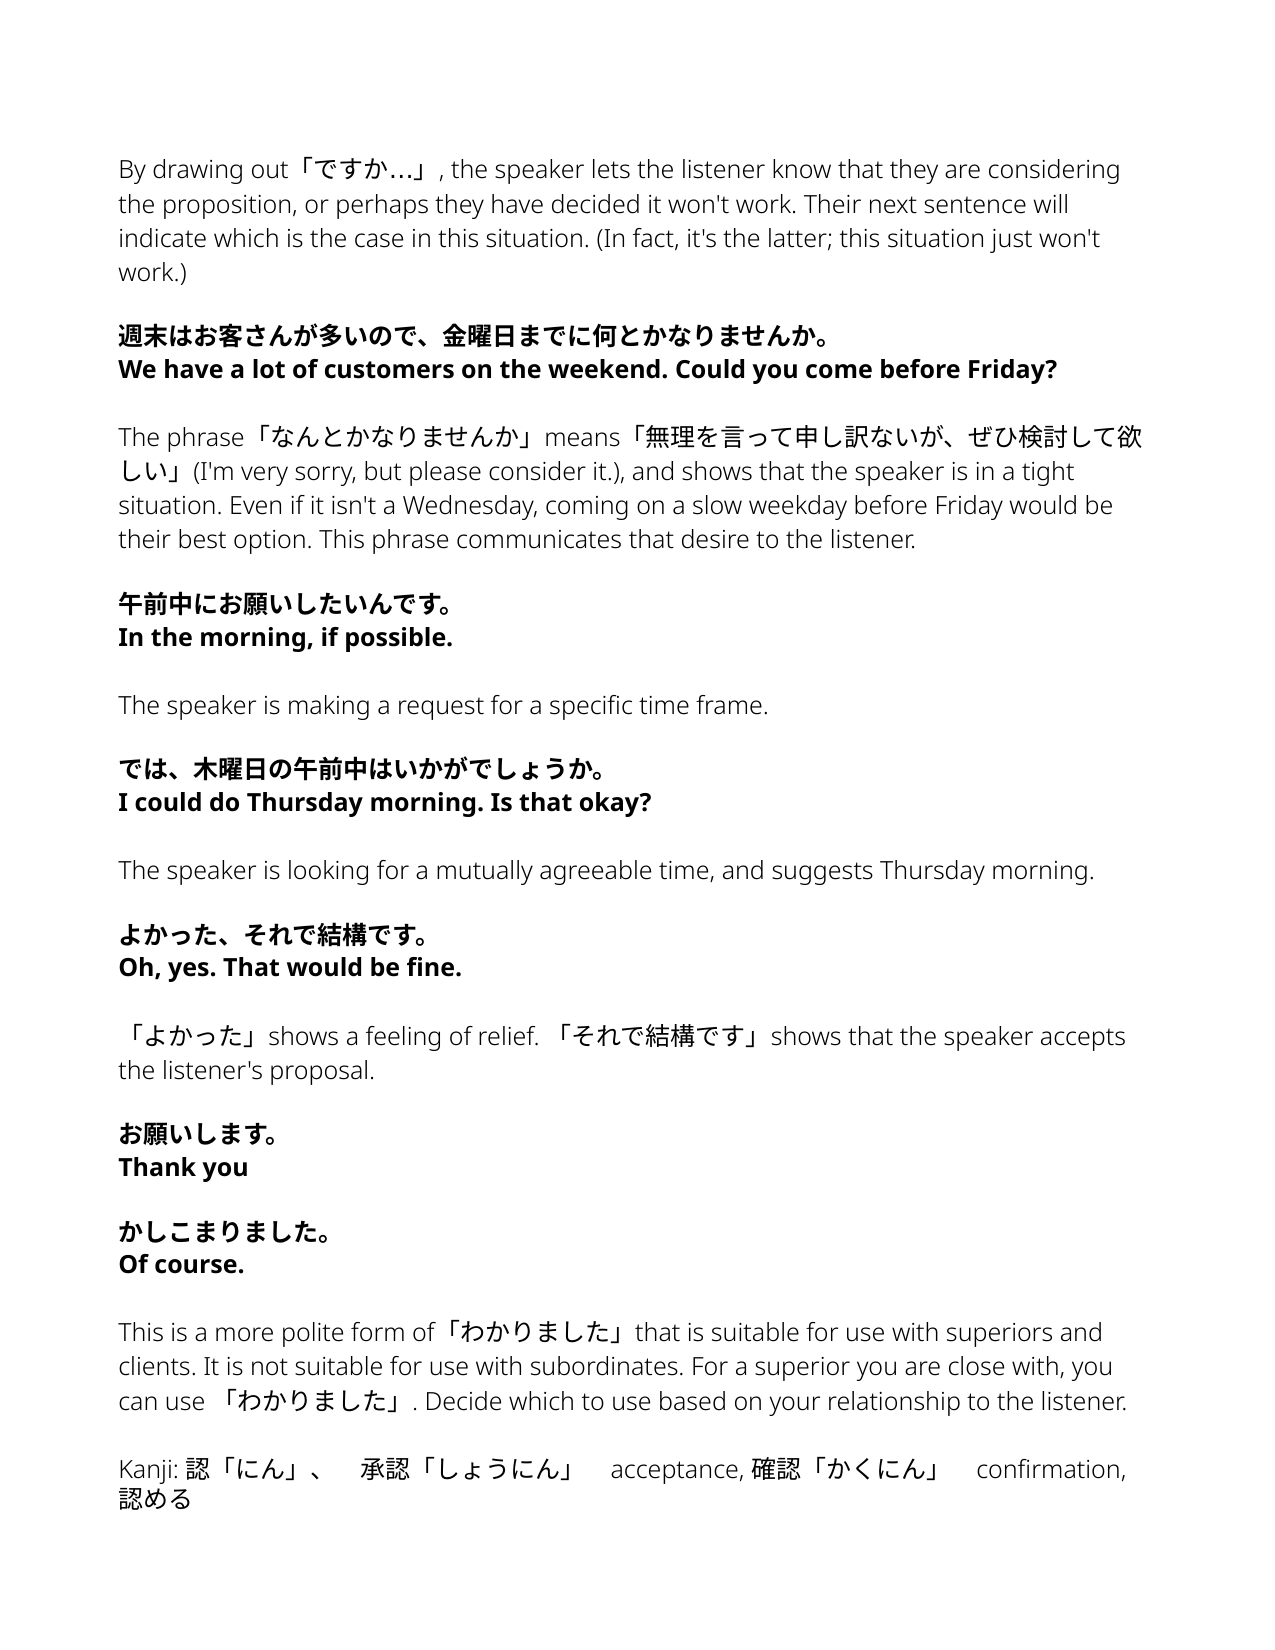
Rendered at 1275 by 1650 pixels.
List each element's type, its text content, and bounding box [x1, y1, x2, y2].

text I could do Thursday morning. Is that okay? [118, 785, 1157, 819]
text This is a more polite form of「わかりました」that is suitable for use with superiors and clients. It is not suitable for use with subordinates. For a superior you are close with, you can use 「わかりました」. Decide which to use based on your relationship to the listener. [118, 1315, 1157, 1417]
text では、木曜日の午前中はいかがでしょうか。 [118, 756, 1157, 785]
text お願いします。 [118, 1120, 1157, 1149]
text The speaker is looking for a mutually agreeable time, and suggests Thursday morning. [118, 853, 1157, 887]
text Thank you [118, 1149, 1157, 1184]
text In the morning, if possible. [118, 619, 1157, 653]
text Of course. [118, 1247, 1157, 1281]
text 週末はお客さんが多いので、金曜日までに何とかなりませんか。 [118, 322, 1157, 352]
text かしこまりました。 [118, 1218, 1157, 1247]
text We have a lot of customers on the weekend. Could you come before Friday? [118, 352, 1157, 386]
text よかった、それで結構です。 [118, 921, 1157, 950]
text The speaker is making a request for a specific time frame. [118, 687, 1157, 721]
text The phrase「なんとかなりませんか」means「無理を言って申し訳ないが、ぜひ検討して欲しい」(I'm very sorry, but please consider it.), and shows that the speaker is in a tight situation. Even if it isn't a Wednesday, coming on a slow weekday before Friday would be their best option. This phrase communicates that desire to the listener. [118, 420, 1157, 556]
text Kanji: 認「にん」、 承認「しょうにん」 acceptance, 確認「かくにん」 confirmation, 認める [118, 1451, 1157, 1514]
text 午前中にお願いしたいんです。 [118, 590, 1157, 619]
text Oh, yes. That would be fine. [118, 950, 1157, 984]
text By drawing out「ですか…」, the speaker lets the listener know that they are considering the proposition, or perhaps they have decided it won't work. Their next sentence will indicate which is the case in this situation. (In fact, it's the latter; this situation just won't work.) [118, 152, 1157, 288]
text 「よかった」shows a feeling of relief. 「それで結構です」shows that the speaker accepts the listener's proposal. [118, 1018, 1157, 1086]
